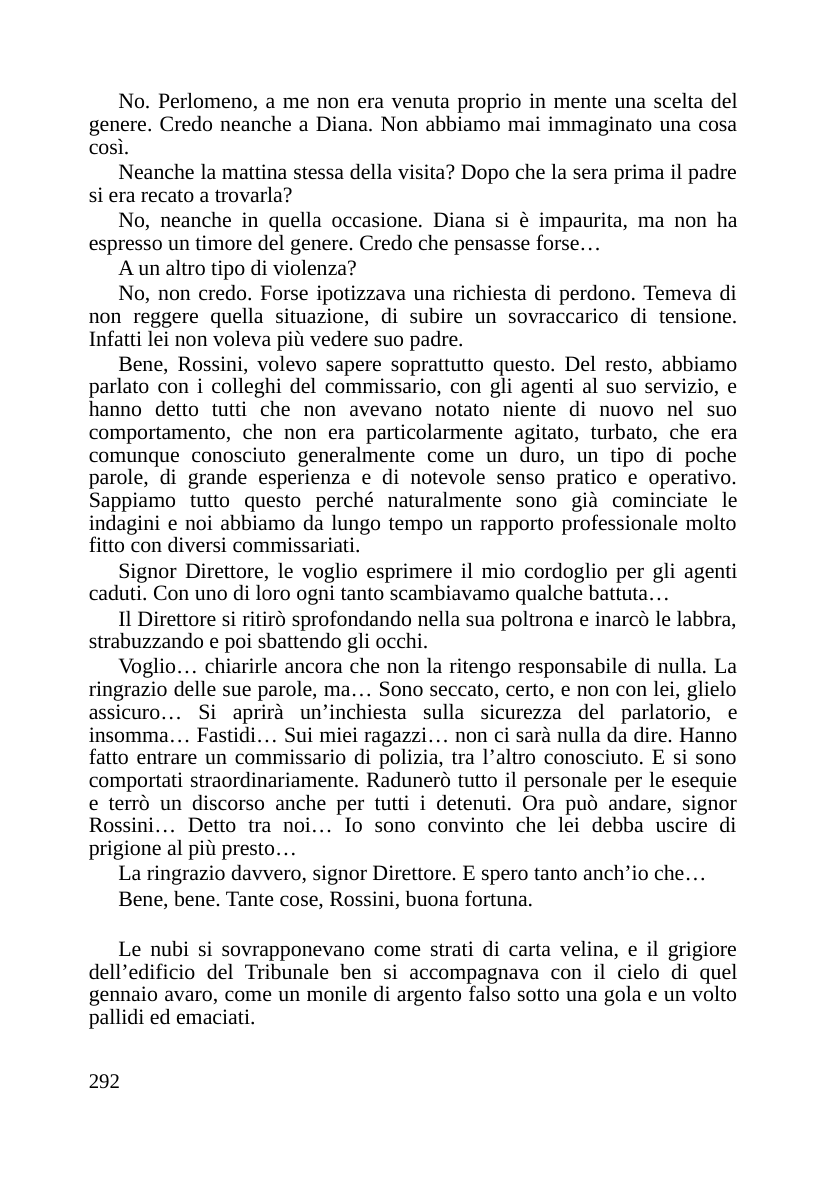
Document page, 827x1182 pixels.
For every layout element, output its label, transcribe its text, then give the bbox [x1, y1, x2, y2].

text Le nubi si sovrapponevano come strati di carta velina, e il grigiore dell’edificio del Tribunale ben si accompagnava con il cielo di quel gennaio avaro, come un monile di argento falso sotto una gola e un volto pallidi ed emaciati. [88, 936, 738, 1029]
text Signor Direttore, le voglio esprimere il mio cordoglio per gli agenti caduti. Con uno di loro ogni tanto scambiavamo qualche battuta… [88, 558, 738, 606]
text Neanche la mattina stessa della visita? Dopo che la sera prima il padre si era recato a trovarla? [88, 159, 738, 207]
text La ringrazio davvero, signor Direttore. E spero tanto anch’io che… [88, 860, 738, 886]
text Bene, bene. Tante cose, Rossini, buona fortuna. [88, 886, 738, 911]
text Bene, Rossini, volevo sapere soprattutto questo. Del resto, abbiamo parlato con i colleghi del commissario, con gli agenti al suo servizio, e hanno detto tutti che non avevano notato niente di nuovo nel suo comportamento, che non era particolarmente agitato, turbato, che era comunque conosciuto generalmente come un duro, un tipo di poche parole, di grande esperienza e di notevole senso pratico e operativo. Sappiamo tutto questo perché naturalmente sono già cominciate le indagini e noi abbiamo da lungo tempo un rapporto professionale molto fitto con diversi commissariati. [88, 351, 738, 558]
text No, neanche in quella occasione. Diana si è impaurita, ma non ha espresso un timore del genere. Credo che pensasse forse… [88, 207, 738, 255]
text No, non credo. Forse ipotizzava una richiesta di perdono. Temeva di non reggere quella situazione, di subire un sovraccarico di tensione. Infatti lei non voleva più vedere suo padre. [88, 280, 738, 351]
text A un altro tipo di violenza? [88, 255, 738, 280]
text Voglio… chiarirle ancora che non la ritengo responsabile di nulla. La ringrazio delle sue parole, ma… Sono seccato, certo, e non con lei, glielo assicuro… Si aprirà un’inchiesta sulla sicurezza del parlatorio, e insomma… Fastidi… Sui miei ragazzi… non ci sarà nulla da dire. Hanno fatto entrare un commissario di polizia, tra l’altro conosciuto. E si sono comportati straordinariamente. Radunerò tutto il personale per le esequie e terrò un discorso anche per tutti i detenuti. Ora può andare, signor Rossini… Detto tra noi… Io sono convinto che lei debba uscire di prigione al più presto… [88, 653, 738, 860]
text No. Perlomeno, a me non era venuta proprio in mente una scelta del genere. Credo neanche a Diana. Non abbiamo mai immaginato una cosa così. [88, 88, 738, 159]
text Il Direttore si ritirò sprofondando nella sua poltrona e inarcò le labbra, strabuzzando e poi sbattendo gli occhi. [88, 606, 738, 653]
